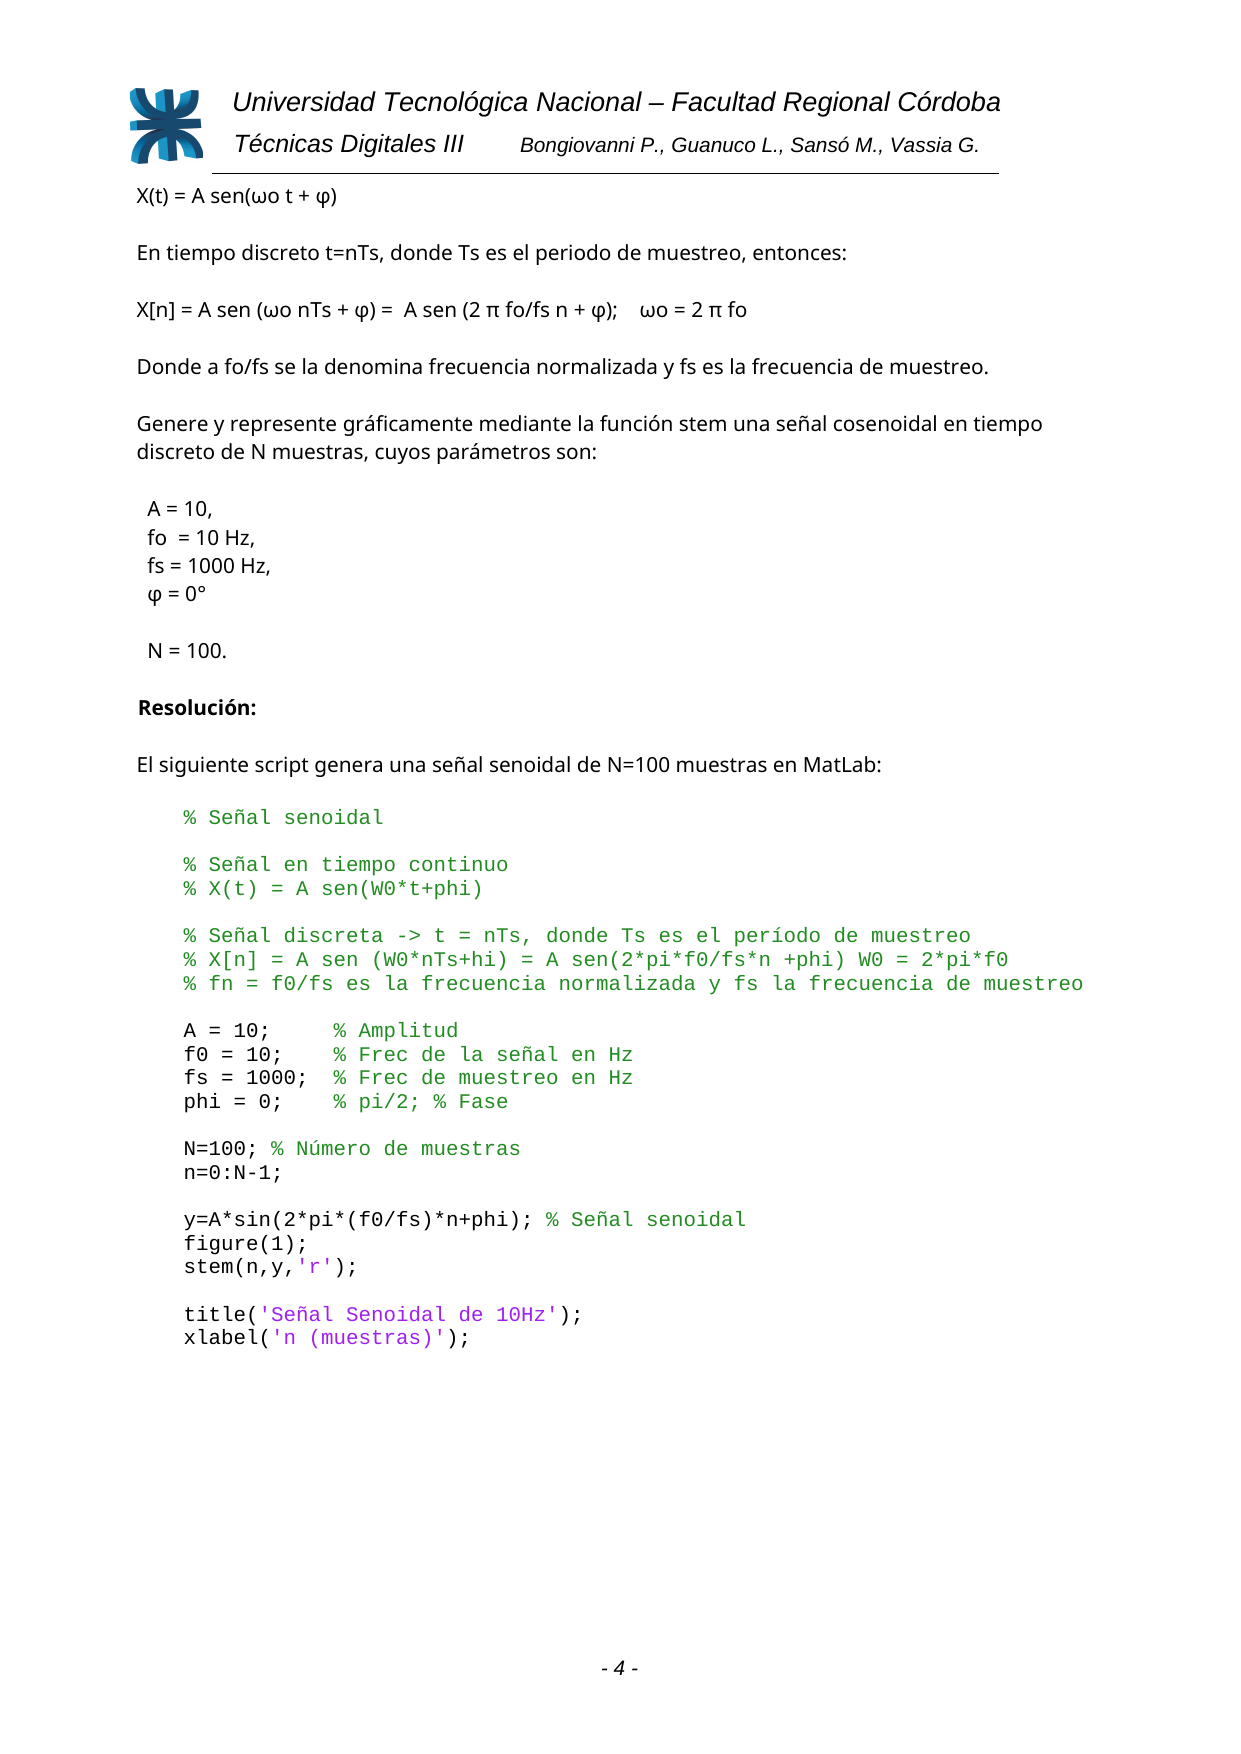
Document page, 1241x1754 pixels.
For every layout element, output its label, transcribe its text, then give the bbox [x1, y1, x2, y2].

text φ = 0° [136, 579, 1122, 608]
text y=A*sin(2*pi*(f0/fs)*n+phi); % Señal senoidal [183, 1209, 1122, 1233]
text % Señal en tiempo continuo [183, 854, 1122, 878]
text N=100; % Número de muestras [183, 1138, 1122, 1162]
text stem(n,y,'r'); [183, 1256, 1122, 1280]
text X[n] = A sen (ωo nTs + φ) = A sen (2 π fo/fs n + φ); ωo = 2 π fo [136, 295, 1122, 324]
text El siguiente script genera una señal senoidal de N=100 muestras en MatLab: [136, 750, 1122, 779]
text Genere y represente gráficamente mediante la función stem una señal cosenoidal en tiempo [136, 409, 1122, 437]
text % fn = f0/fs es la frecuencia normalizada y fs la frecuencia de muestreo [183, 973, 1122, 996]
text % X(t) = A sen(W0*t+phi) [183, 878, 1122, 902]
text n=0:N-1; [183, 1162, 1122, 1185]
text phi = 0; % pi/2; % Fase [183, 1091, 1122, 1114]
text % Señal senoidal [183, 807, 1122, 831]
text xlabel('n (muestras)'); [183, 1327, 1122, 1351]
text fs = 1000 Hz, [136, 551, 1122, 579]
picture [129, 88, 203, 164]
text En tiempo discreto t=nTs, donde Ts es el periodo de muestreo, entonces: [136, 238, 1122, 267]
text A = 10, [136, 494, 1122, 523]
text A = 10; % Amplitud [183, 1020, 1122, 1043]
text Donde a fo/fs se la denomina frecuencia normalizada y fs es la frecuencia de muestreo. [136, 352, 1122, 381]
text f0 = 10; % Frec de la señal en Hz [183, 1043, 1122, 1067]
text fo = 10 Hz, [136, 523, 1122, 551]
text discreto de N muestras, cuyos parámetros son: [136, 437, 1122, 466]
text % Señal discreta -> t = nTs, donde Ts es el período de muestreo [183, 925, 1122, 949]
text % X[n] = A sen (W0*nTs+hi) = A sen(2*pi*f0/fs*n +phi) W0 = 2*pi*f0 [183, 949, 1122, 973]
text N = 100. [136, 636, 1122, 665]
text X(t) = A sen(ωo t + φ) [136, 181, 1122, 210]
text fs = 1000; % Frec de muestreo en Hz [183, 1067, 1122, 1091]
text title('Señal Senoidal de 10Hz'); [183, 1304, 1122, 1327]
text Resolución: [138, 693, 1122, 722]
text figure(1); [183, 1233, 1122, 1256]
